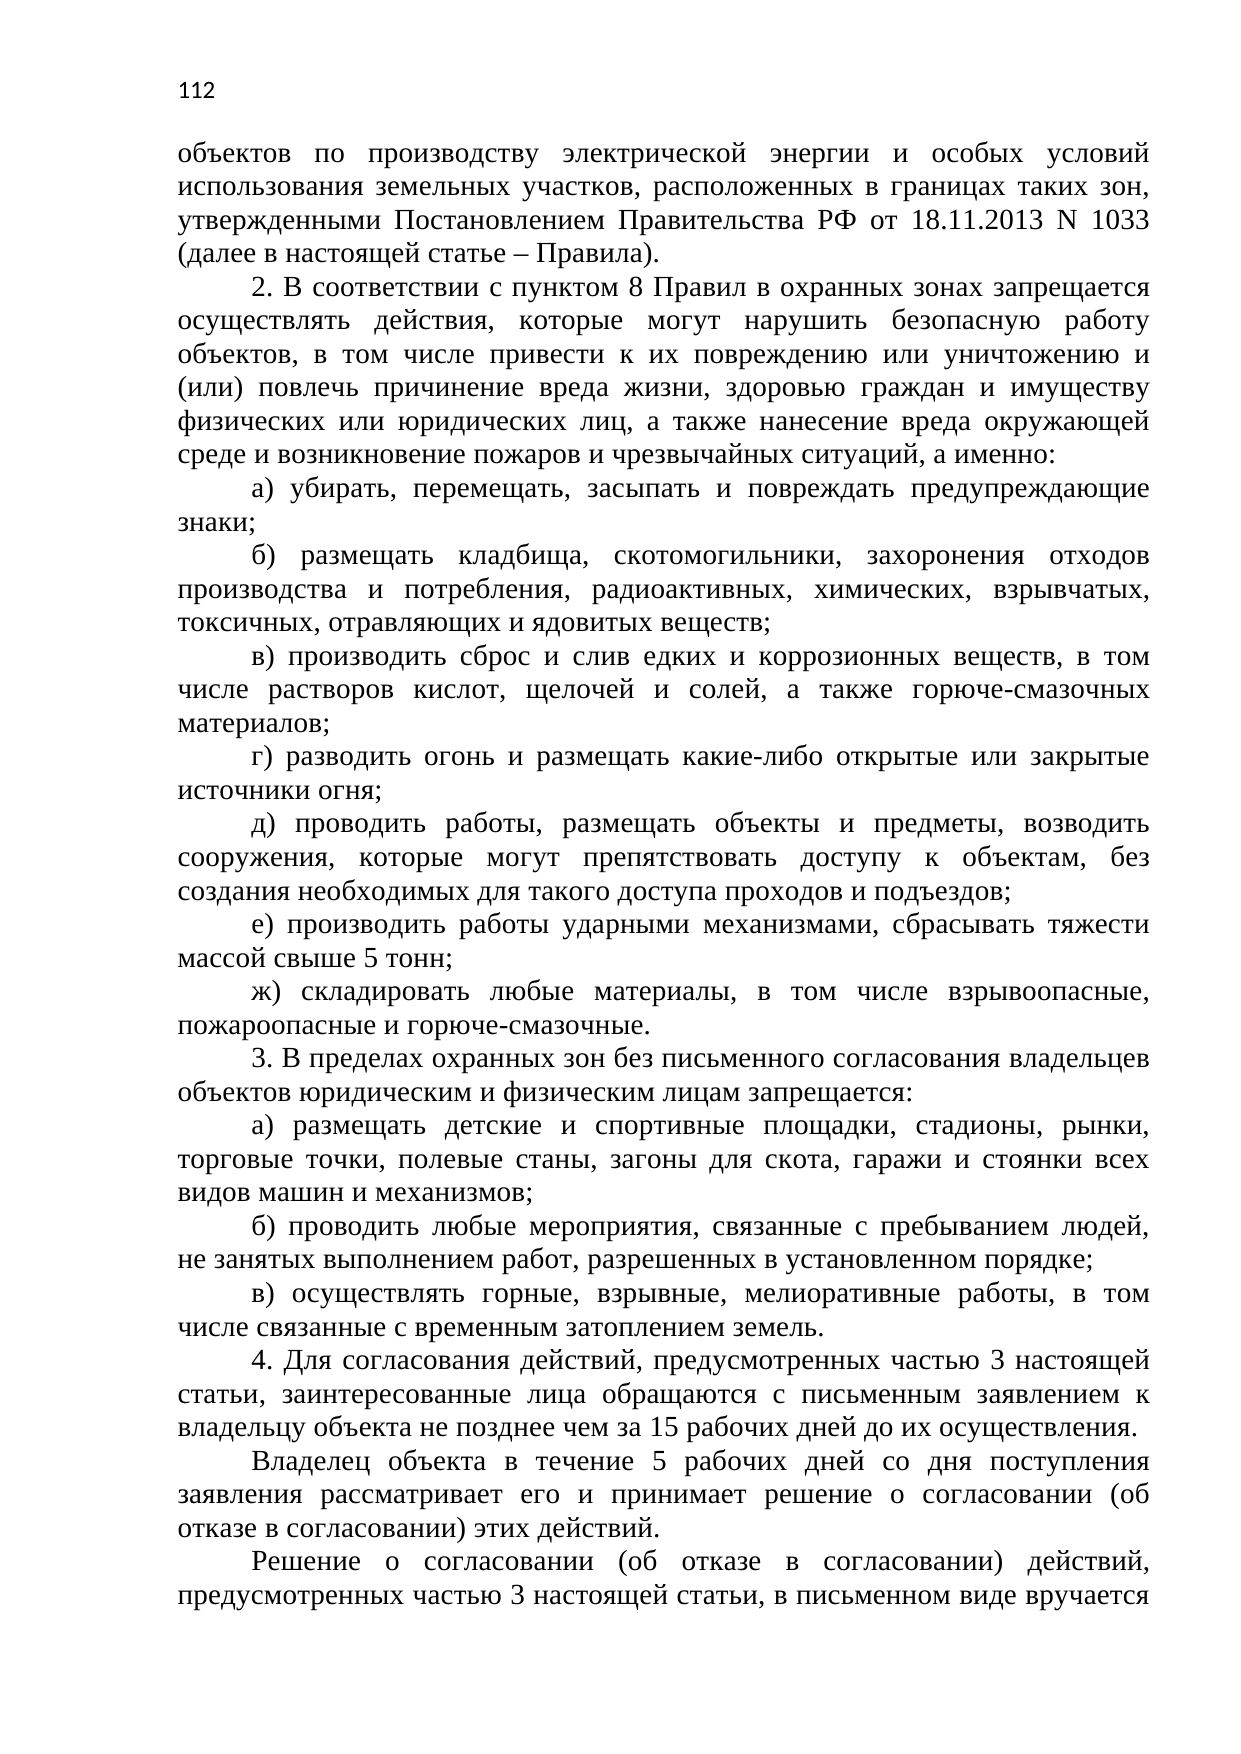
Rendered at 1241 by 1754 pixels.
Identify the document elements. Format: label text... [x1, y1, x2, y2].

text в) производить сброс и слив едких и коррозионных веществ, в том числе растворов кислот, щелочей и солей, а также горюче-смазочных материалов; [177, 638, 1152, 738]
text е) производить работы ударными механизмами, сбрасывать тяжести массой свыше 5 тонн; [177, 906, 1152, 973]
text а) размещать детские и спортивные площадки, стадионы, рынки, торговые точки, полевые станы, загоны для скота, гаражи и стоянки всех видов машин и механизмов; [177, 1107, 1152, 1208]
text б) проводить любые мероприятия, связанные с пребыванием людей, не занятых выполнением работ, разрешенных в установленном порядке; [177, 1208, 1152, 1275]
text в) осуществлять горные, взрывные, мелиоративные работы, в том числе связанные с временным затоплением земель. [177, 1275, 1152, 1342]
text Решение о согласовании (об отказе в согласовании) действий, предусмотренных частью 3 настоящей статьи, в письменном виде вручается [177, 1543, 1152, 1611]
text 4. Для согласования действий, предусмотренных частью 3 настоящей статьи, заинтересованные лица обращаются с письменным заявлением к владельцу объекта не позднее чем за 15 рабочих дней до их осуществления. [177, 1342, 1152, 1443]
text б) размещать кладбища, скотомогильники, захоронения отходов производства и потребления, радиоактивных, химических, взрывчатых, токсичных, отравляющих и ядовитых веществ; [177, 537, 1152, 638]
text ж) складировать любые материалы, в том числе взрывоопасные, пожароопасные и горюче-смазочные. [177, 973, 1152, 1040]
text 3. В пределах охранных зон без письменного согласования владельцев объектов юридическим и физическим лицам запрещается: [177, 1040, 1152, 1107]
text г) разводить огонь и размещать какие-либо открытые или закрытые источники огня; [177, 738, 1152, 806]
text а) убирать, перемещать, засыпать и повреждать предупреждающие знаки; [177, 470, 1152, 537]
text 2. В соответствии с пунктом 8 Правил в охранных зонах запрещается осуществлять действия, которые могут нарушить безопасную работу объектов, в том числе привести к их повреждению или уничтожению и (или) повлечь причинение вреда жизни, здоровью граждан и имуществу физических или юридических лиц, а также нанесение вреда окружающей среде и возникновение пожаров и чрезвычайных ситуаций, а именно: [177, 269, 1152, 470]
text Владелец объекта в течение 5 рабочих дней со дня поступления заявления рассматривает его и принимает решение о согласовании (об отказе в согласовании) этих действий. [177, 1443, 1152, 1543]
text д) проводить работы, размещать объекты и предметы, возводить сооружения, которые могут препятствовать доступу к объектам, без создания необходимых для такого доступа проходов и подъездов; [177, 806, 1152, 906]
text объектов по производству электрической энергии и особых условий использования земельных участков, расположенных в границах таких зон, утвержденными Постановлением Правительства РФ от 18.11.2013 N 1033 (далее в настоящей статье – Правила). [177, 135, 1152, 269]
